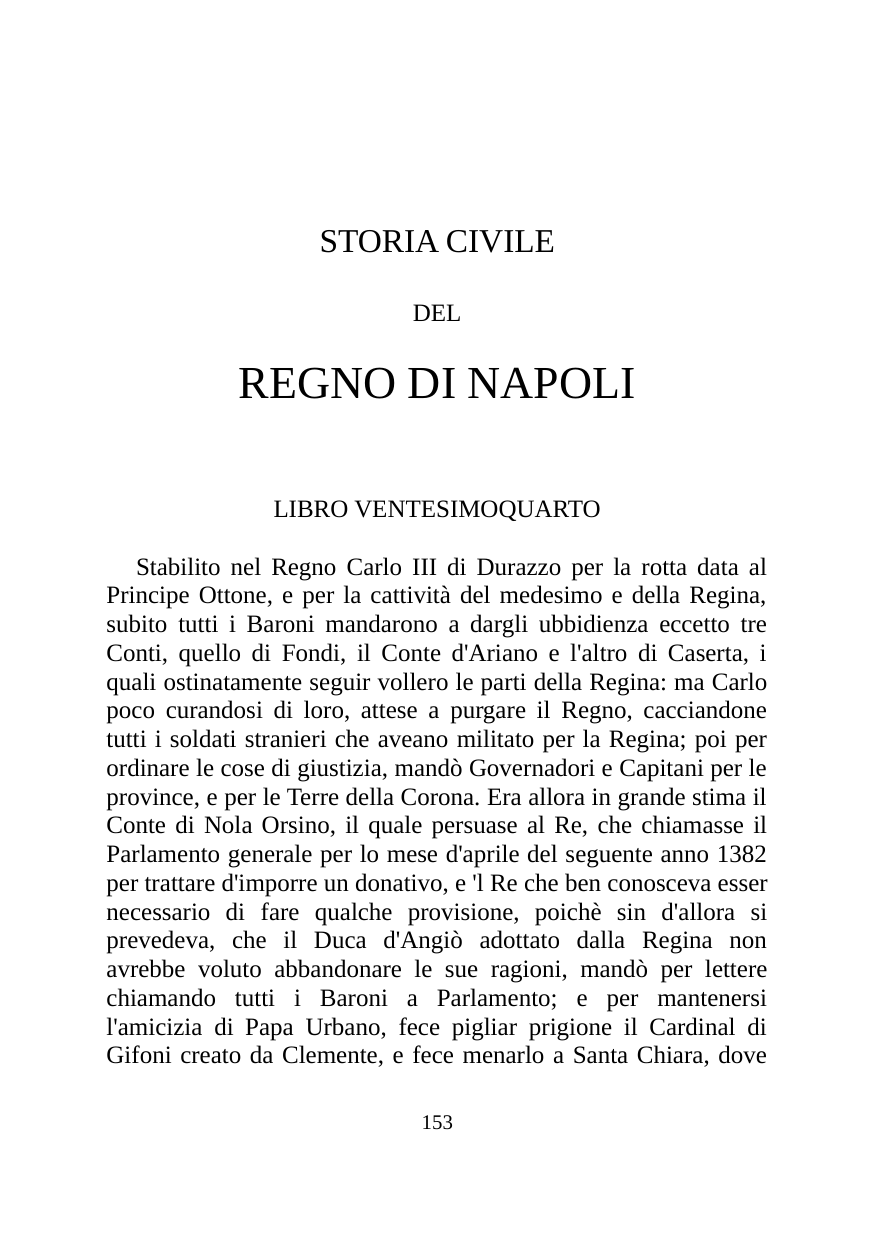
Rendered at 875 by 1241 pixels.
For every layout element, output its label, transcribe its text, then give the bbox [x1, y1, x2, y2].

text DEL [106, 298, 768, 327]
text Stabilito nel Regno Carlo III di Durazzo per la rotta data al Principe Ottone, e per la cattività del medesimo e della Regina, subito tutti i Baroni mandarono a dargli ubbidienza eccetto tre Conti, quello di Fondi, il Conte d'Ariano e l'altro di Caserta, i quali ostinatamente seguir vollero le parti della Regina: ma Carlo poco curandosi di loro, attese a purgare il Regno, cacciandone tutti i soldati stranieri che aveano militato per la Regina; poi per ordinare le cose di giustizia, mandò Governadori e Capitani per le province, e per le Terre della Corona. Era allora in grande stima il Conte di Nola Orsino, il quale persuase al Re, che chiamasse il Parlamento generale per lo mese d'aprile del seguente anno 1382 per trattare d'imporre un donativo, e 'l Re che ben conosceva esser necessario di fare qualche provisione, poichè sin d'allora si prevedeva, che il Duca d'Angiò adottato dalla Regina non avrebbe voluto abbandonare le sue ragioni, mandò per lettere chiamando tutti i Baroni a Parlamento; e per mantenersi l'amicizia di Papa Urbano, fece pigliar prigione il Cardinal di Gifoni creato da Clemente, e fece menarlo a Santa Chiara, dove [106, 552, 768, 1069]
text LIBRO VENTESIMOQUARTO [106, 494, 768, 523]
text REGNO DI NAPOLI [106, 355, 768, 408]
text STORIA CIVILE [106, 221, 768, 259]
